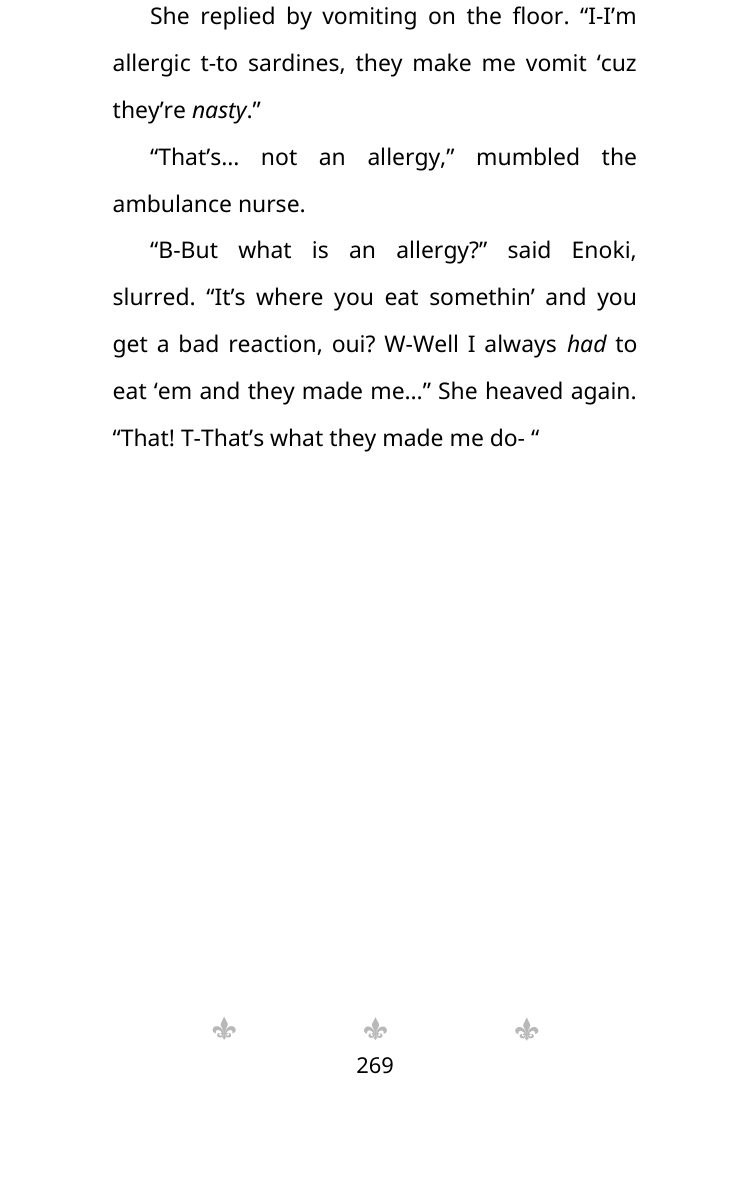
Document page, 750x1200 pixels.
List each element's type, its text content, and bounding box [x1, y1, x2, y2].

text “That’s… not an allergy,” mumbled the ambulance nurse. [112, 141, 637, 219]
text “B-But what is an allergy?” said Enoki, slurred. “It’s where you eat somethin’ and you get a bad reaction, oui? W-Well I always had to eat ‘em and they made me…” She heaved again. “That! T-That’s what they made me do- “ [112, 234, 637, 453]
text She replied by vomiting on the floor. “I-I’m allergic t-to sardines, they make me vomit ‘cuz they’re nasty.” [112, 0, 637, 125]
